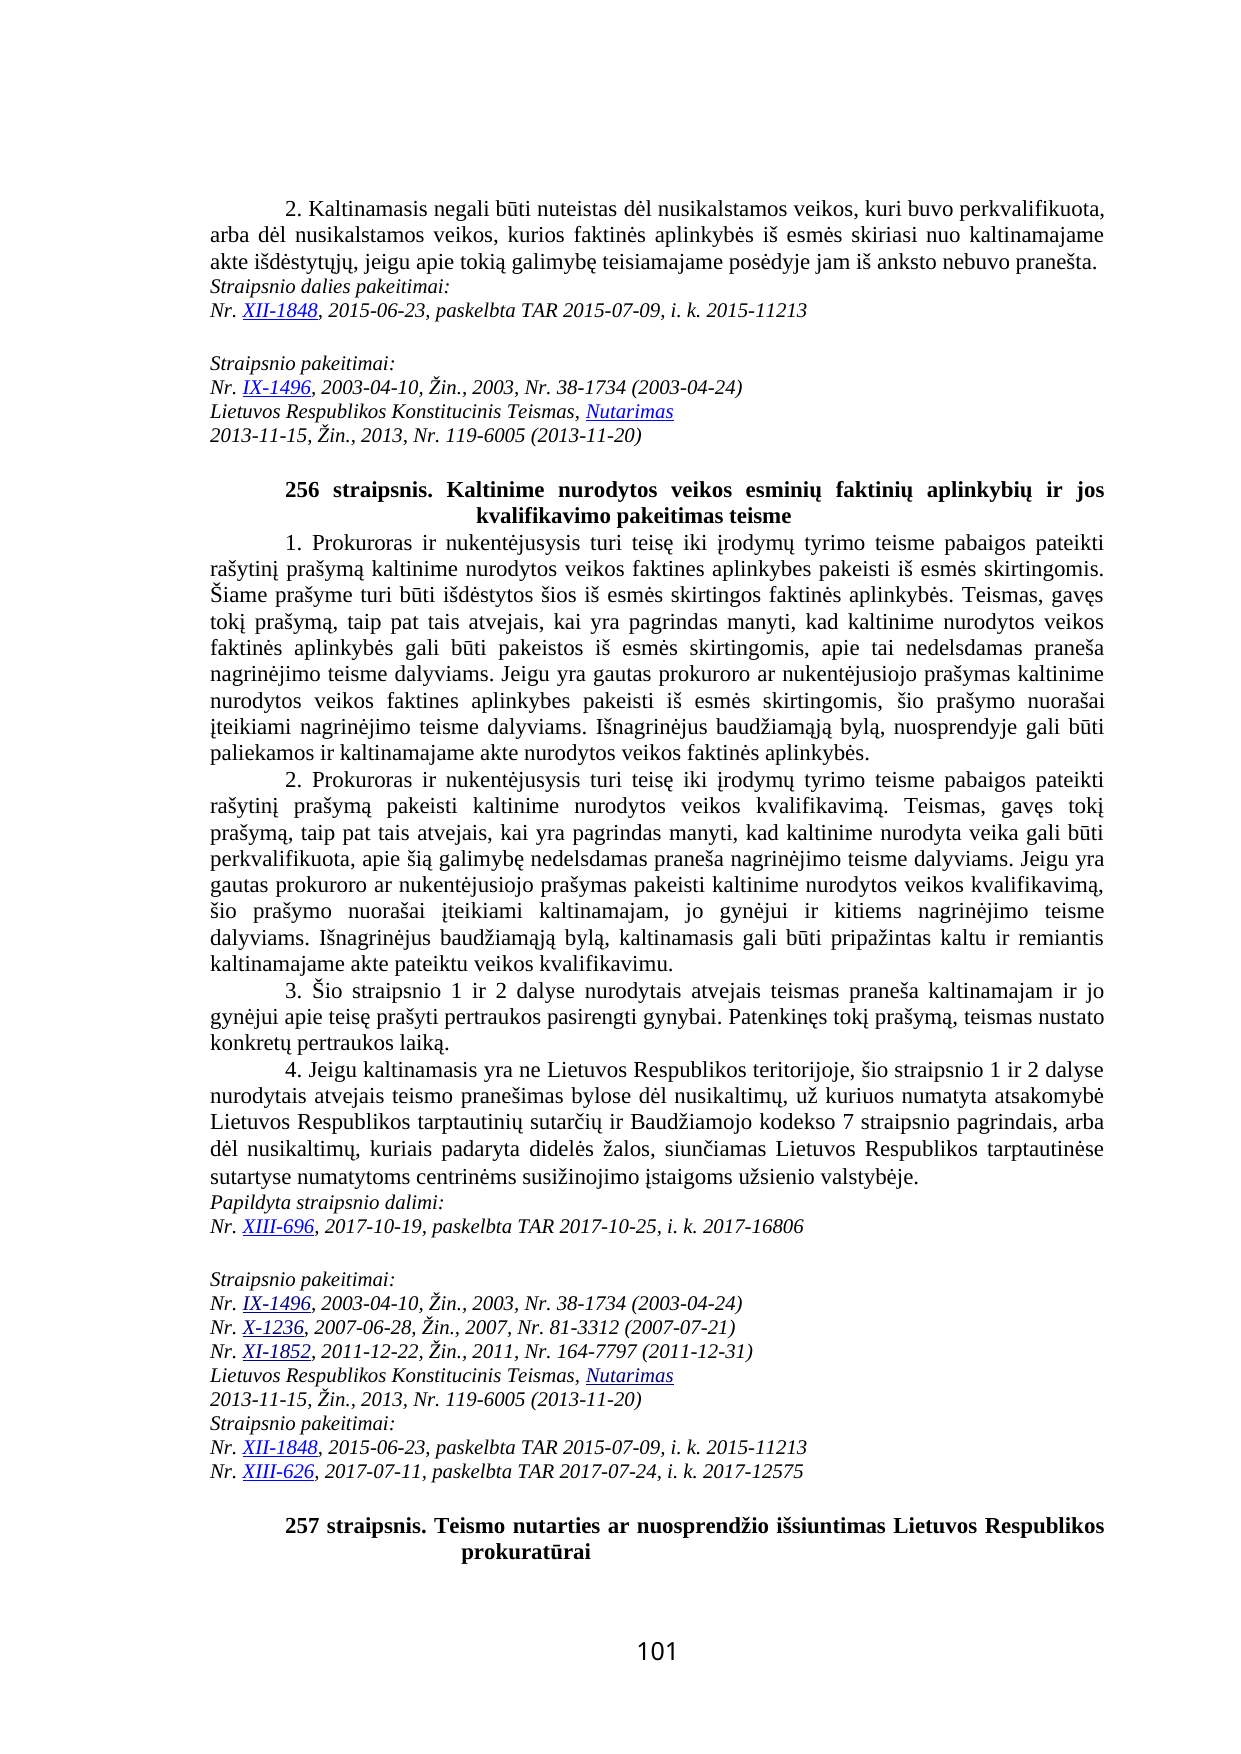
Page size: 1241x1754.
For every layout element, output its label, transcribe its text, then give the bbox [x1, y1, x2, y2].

text Nr. XI-1852, 2011-12-22, Žin., 2011, Nr. 164-7797 (2011-12-31) [210, 1339, 1106, 1363]
text 2013-11-15, Žin., 2013, Nr. 119-6005 (2013-11-20) [210, 423, 1106, 447]
text Nr. XII-1848, 2015-06-23, paskelbta TAR 2015-07-09, i. k. 2015-11213 [210, 298, 1106, 322]
text Nr. IX-1496, 2003-04-10, Žin., 2003, Nr. 38-1734 (2003-04-24) [210, 375, 1106, 399]
text 1. Prokuroras ir nukentėjusysis turi teisę iki įrodymų tyrimo teisme pabaigos pateikti rašytinį prašymą kaltinime nurodytos veikos faktines aplinkybes pakeisti iš esmės skirtingomis. Šiame prašyme turi būti išdėstytos šios iš esmės skirtingos faktinės aplinkybės. Teismas, gavęs tokį prašymą, taip pat tais atvejais, kai yra pagrindas manyti, kad kaltinime nurodytos veikos faktinės aplinkybės gali būti pakeistos iš esmės skirtingomis, apie tai nedelsdamas praneša nagrinėjimo teisme dalyviams. Jeigu yra gautas prokuroro ar nukentėjusiojo prašymas kaltinime nurodytos veikos faktines aplinkybes pakeisti iš esmės skirtingomis, šio prašymo nuorašai įteikiami nagrinėjimo teisme dalyviams. Išnagrinėjus baudžiamąją bylą, nuosprendyje gali būti paliekamos ir kaltinamajame akte nurodytos veikos faktinės aplinkybės. [210, 529, 1106, 766]
text Nr. XIII-696, 2017-10-19, paskelbta TAR 2017-10-25, i. k. 2017-16806 [210, 1214, 1106, 1238]
text Nr. XIII-626, 2017-07-11, paskelbta TAR 2017-07-24, i. k. 2017-12575 [210, 1459, 1106, 1483]
text Lietuvos Respublikos Konstitucinis Teismas, Nutarimas [210, 1363, 1106, 1387]
text 4. Jeigu kaltinamasis yra ne Lietuvos Respublikos teritorijoje, šio straipsnio 1 ir 2 dalyse nurodytais atvejais teismo pranešimas bylose dėl nusikaltimų, už kuriuos numatyta atsakomybė Lietuvos Respublikos tarptautinių sutarčių ir Baudžiamojo kodekso 7 straipsnio pagrindais, arba dėl nusikaltimų, kuriais padaryta didelės žalos, siunčiamas Lietuvos Respublikos tarptautinėse sutartyse numatytoms centrinėms susižinojimo įstaigoms užsienio valstybėje. [210, 1056, 1106, 1190]
text 257 straipsnis. Teismo nutarties ar nuosprendžio išsiuntimas Lietuvos Respublikos prokuratūrai [285, 1512, 1106, 1565]
text Nr. XII-1848, 2015-06-23, paskelbta TAR 2015-07-09, i. k. 2015-11213 [210, 1435, 1106, 1459]
text Straipsnio pakeitimai: [210, 1411, 1106, 1435]
text 2. Kaltinamasis negali būti nuteistas dėl nusikalstamos veikos, kuri buvo perkvalifikuota, arba dėl nusikalstamos veikos, kurios faktinės aplinkybės iš esmės skiriasi nuo kaltinamajame akte išdėstytųjų, jeigu apie tokią galimybę teisiamajame posėdyje jam iš anksto nebuvo pranešta. [210, 195, 1106, 274]
text Straipsnio dalies pakeitimai: [210, 274, 1106, 298]
text 3. Šio straipsnio 1 ir 2 dalyse nurodytais atvejais teismas praneša kaltinamajam ir jo gynėjui apie teisę prašyti pertraukos pasirengti gynybai. Patenkinęs tokį prašymą, teismas nustato konkretų pertraukos laiką. [210, 977, 1106, 1056]
text Papildyta straipsnio dalimi: [210, 1190, 1106, 1214]
text 2. Prokuroras ir nukentėjusysis turi teisę iki įrodymų tyrimo teisme pabaigos pateikti rašytinį prašymą pakeisti kaltinime nurodytos veikos kvalifikavimą. Teismas, gavęs tokį prašymą, taip pat tais atvejais, kai yra pagrindas manyti, kad kaltinime nurodyta veika gali būti perkvalifikuota, apie šią galimybę nedelsdamas praneša nagrinėjimo teisme dalyviams. Jeigu yra gautas prokuroro ar nukentėjusiojo prašymas pakeisti kaltinime nurodytos veikos kvalifikavimą, šio prašymo nuorašai įteikiami kaltinamajam, jo gynėjui ir kitiems nagrinėjimo teisme dalyviams. Išnagrinėjus baudžiamąją bylą, kaltinamasis gali būti pripažintas kaltu ir remiantis kaltinamajame akte pateiktu veikos kvalifikavimu. [210, 766, 1106, 977]
text Straipsnio pakeitimai: [210, 351, 1106, 375]
text Nr. X-1236, 2007-06-28, Žin., 2007, Nr. 81-3312 (2007-07-21) [210, 1315, 1106, 1339]
text Lietuvos Respublikos Konstitucinis Teismas, Nutarimas [210, 399, 1106, 423]
text Nr. IX-1496, 2003-04-10, Žin., 2003, Nr. 38-1734 (2003-04-24) [210, 1291, 1106, 1315]
text 2013-11-15, Žin., 2013, Nr. 119-6005 (2013-11-20) [210, 1387, 1106, 1411]
text 256 straipsnis. Kaltinime nurodytos veikos esminių faktinių aplinkybių ir jos kvalifikavimo pakeitimas teisme [285, 476, 1106, 529]
text Straipsnio pakeitimai: [210, 1267, 1106, 1291]
